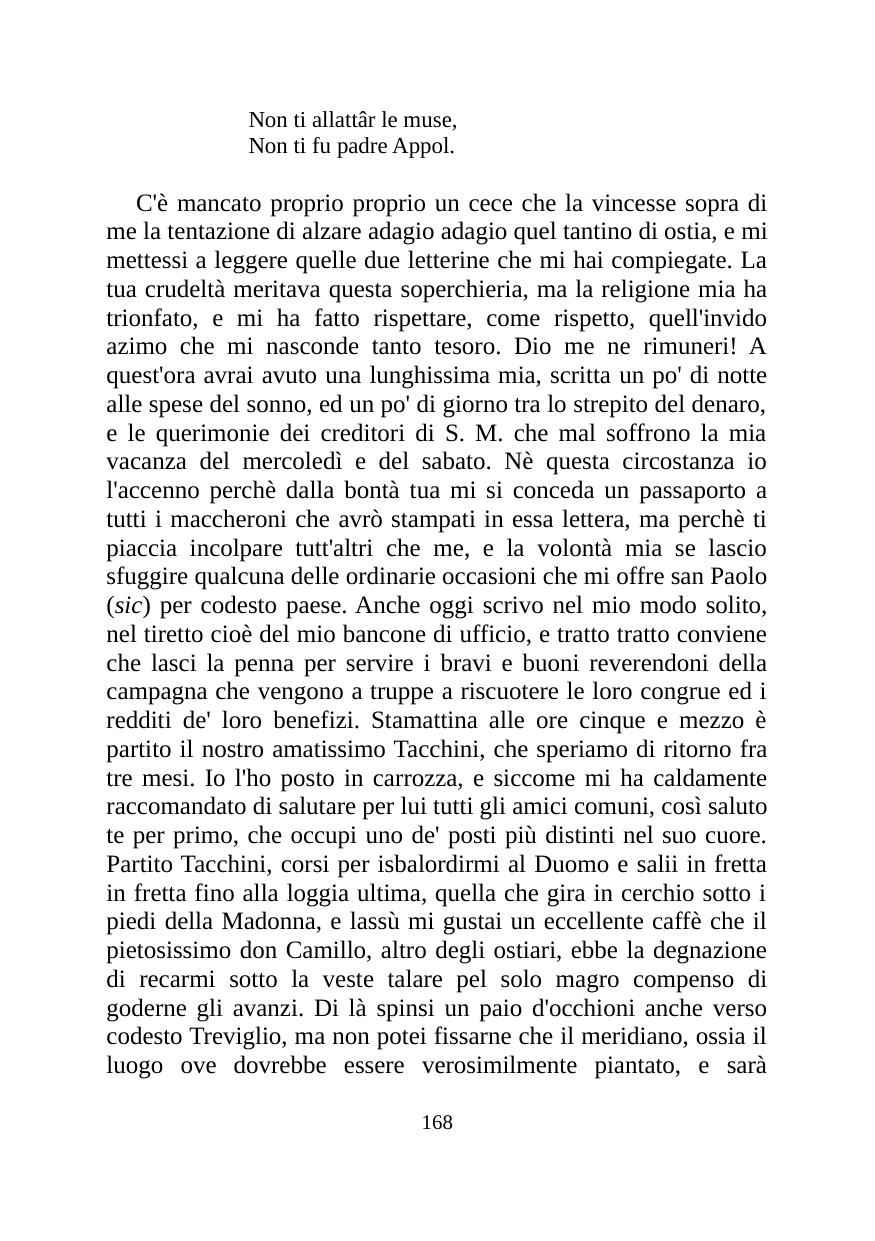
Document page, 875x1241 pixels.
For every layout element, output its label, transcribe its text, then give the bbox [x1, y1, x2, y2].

text Non ti fu padre Appol. [219, 133, 768, 159]
text Non ti allattâr le muse, [219, 106, 768, 133]
text C'è mancato proprio proprio un cece che la vincesse sopra di me la tentazione di alzare adagio adagio quel tantino di ostia, e mi mettessi a leggere quelle due letterine che mi hai compiegate. La tua crudeltà meritava questa soperchieria, ma la religione mia ha trionfato, e mi ha fatto rispettare, come rispetto, quell'invido azimo che mi nasconde tanto tesoro. Dio me ne rimuneri! A quest'ora avrai avuto una lunghissima mia, scritta un po' di notte alle spese del sonno, ed un po' di giorno tra lo strepito del denaro, e le querimonie dei creditori di S. M. che mal soffrono la mia vacanza del mercoledì e del sabato. Nè questa circostanza io l'accenno perchè dalla bontà tua mi si conceda un passaporto a tutti i maccheroni che avrò stampati in essa lettera, ma perchè ti piaccia incolpare tutt'altri che me, e la volontà mia se lascio sfuggire qualcuna delle ordinarie occasioni che mi offre san Paolo (sic) per codesto paese. Anche oggi scrivo nel mio modo solito, nel tiretto cioè del mio bancone di ufficio, e tratto tratto conviene che lasci la penna per servire i bravi e buoni reverendoni della campagna che vengono a truppe a riscuotere le loro congrue ed i redditi de' loro benefizi. Stamattina alle ore cinque e mezzo è partito il nostro amatissimo Tacchini, che speriamo di ritorno fra tre mesi. Io l'ho posto in carrozza, e siccome mi ha caldamente raccomandato di salutare per lui tutti gli amici comuni, così saluto te per primo, che occupi uno de' posti più distinti nel suo cuore. Partito Tacchini, corsi per isbalordirmi al Duomo e salii in fretta in fretta fino alla loggia ultima, quella che gira in cerchio sotto i piedi della Madonna, e lassù mi gustai un eccellente caffè che il pietosissimo don Camillo, altro degli ostiari, ebbe la degnazione di recarmi sotto la veste talare pel solo magro compenso di goderne gli avanzi. Di là spinsi un paio d'occhioni anche verso codesto Treviglio, ma non potei fissarne che il meridiano, ossia il luogo ove dovrebbe essere verosimilmente piantato, e sarà [106, 188, 768, 1079]
